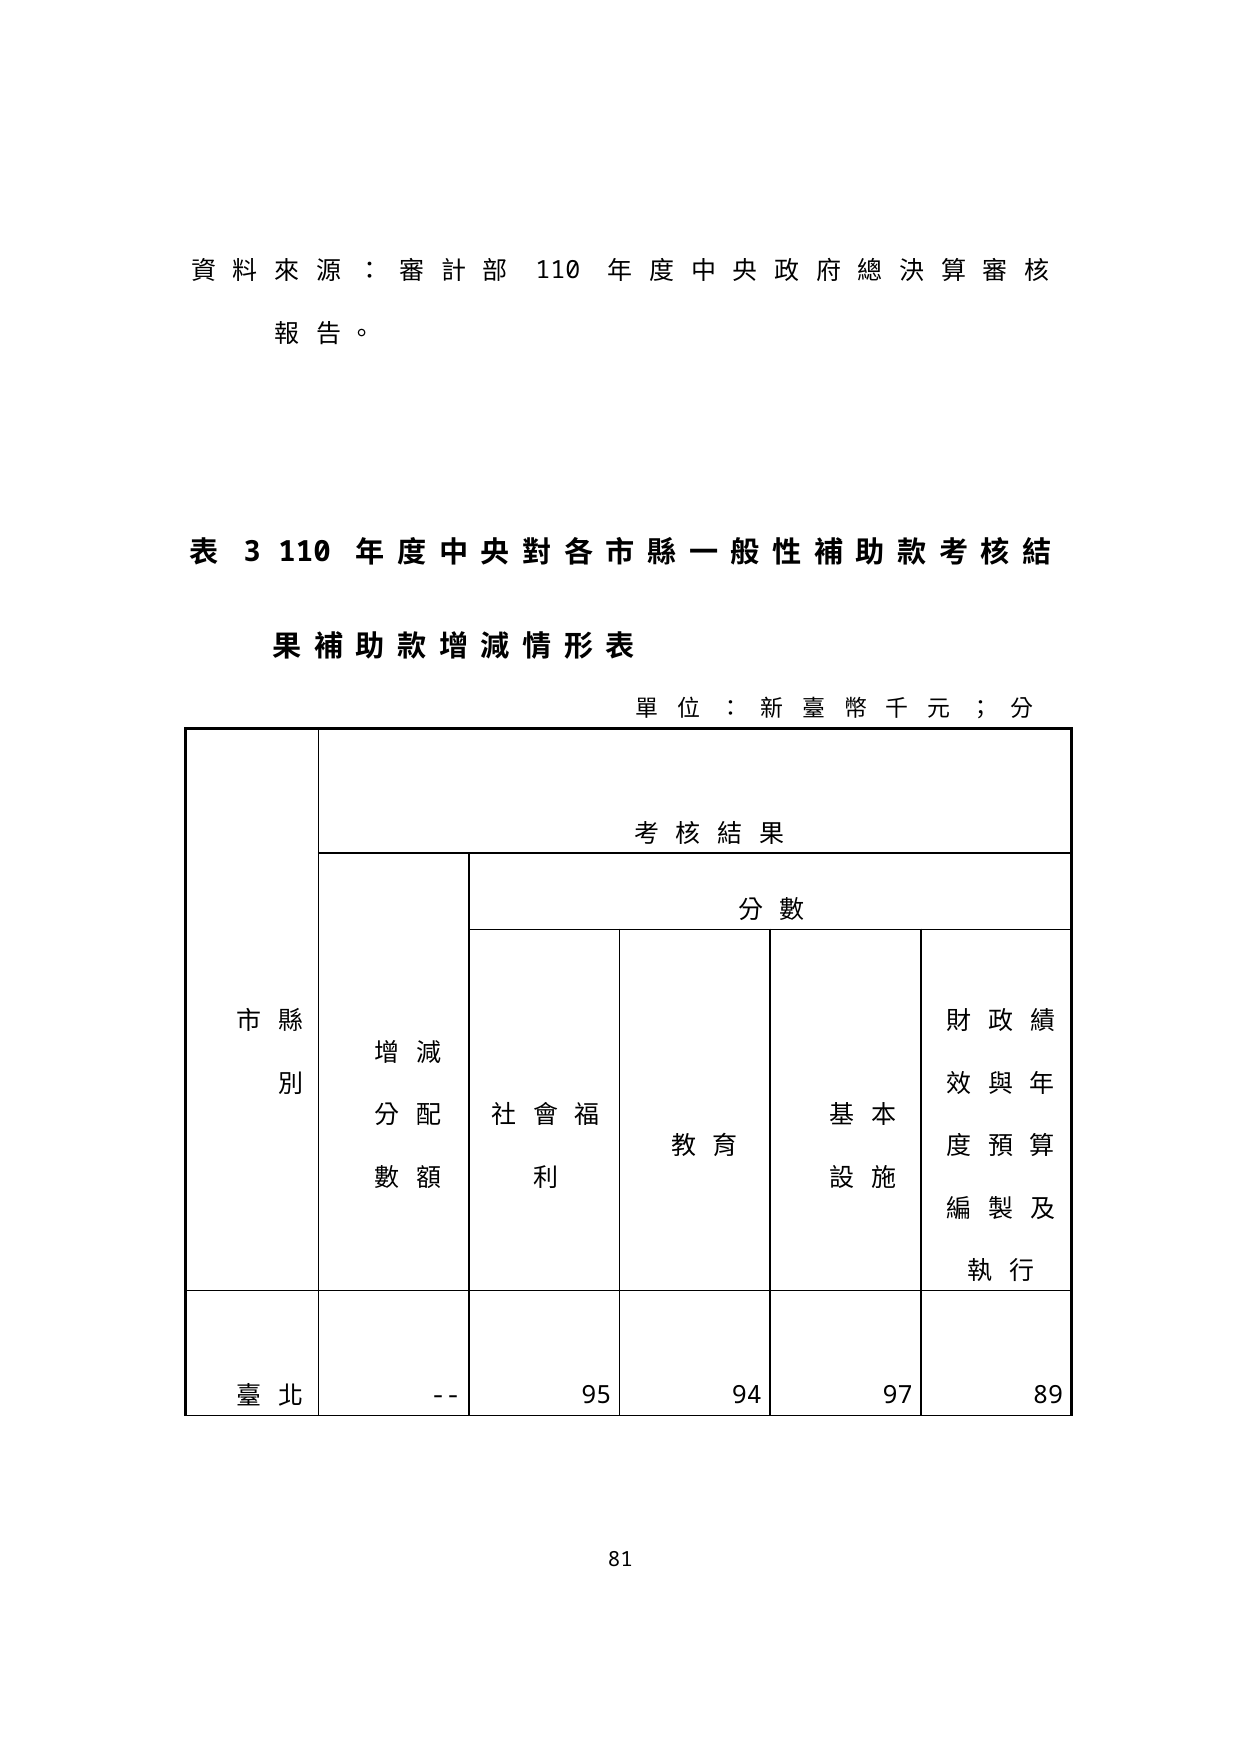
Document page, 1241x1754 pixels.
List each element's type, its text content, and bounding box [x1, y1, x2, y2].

text 資料來源：審計部110年度中央政府總決算審核報告。 [183, 227, 1058, 352]
table_cell 95 [470, 1291, 619, 1415]
table_cell 社會福利 [470, 930, 619, 1290]
text 單位：新臺幣千元；分 [183, 665, 1043, 727]
table_cell 89 [922, 1291, 1070, 1415]
table_cell 97 [771, 1291, 920, 1415]
table_cell 基本設施 [771, 930, 920, 1290]
table_header 考核結果 [319, 730, 1070, 852]
table_cell 94 [620, 1291, 769, 1415]
text 表3 110年度中央對各市縣一般性補助款考核結果補助款增減情形表 [183, 477, 1058, 665]
table_cell 臺北 [187, 1291, 318, 1415]
table_cell 增減分配 數額 [319, 854, 468, 1290]
table_cell 財政績效與年度預算編製及執行 [922, 930, 1070, 1290]
table_header 市縣別 [187, 730, 318, 1290]
table_cell -- [319, 1291, 468, 1415]
table_cell 教育 [620, 930, 769, 1290]
table_cell 分數 [470, 854, 1070, 928]
